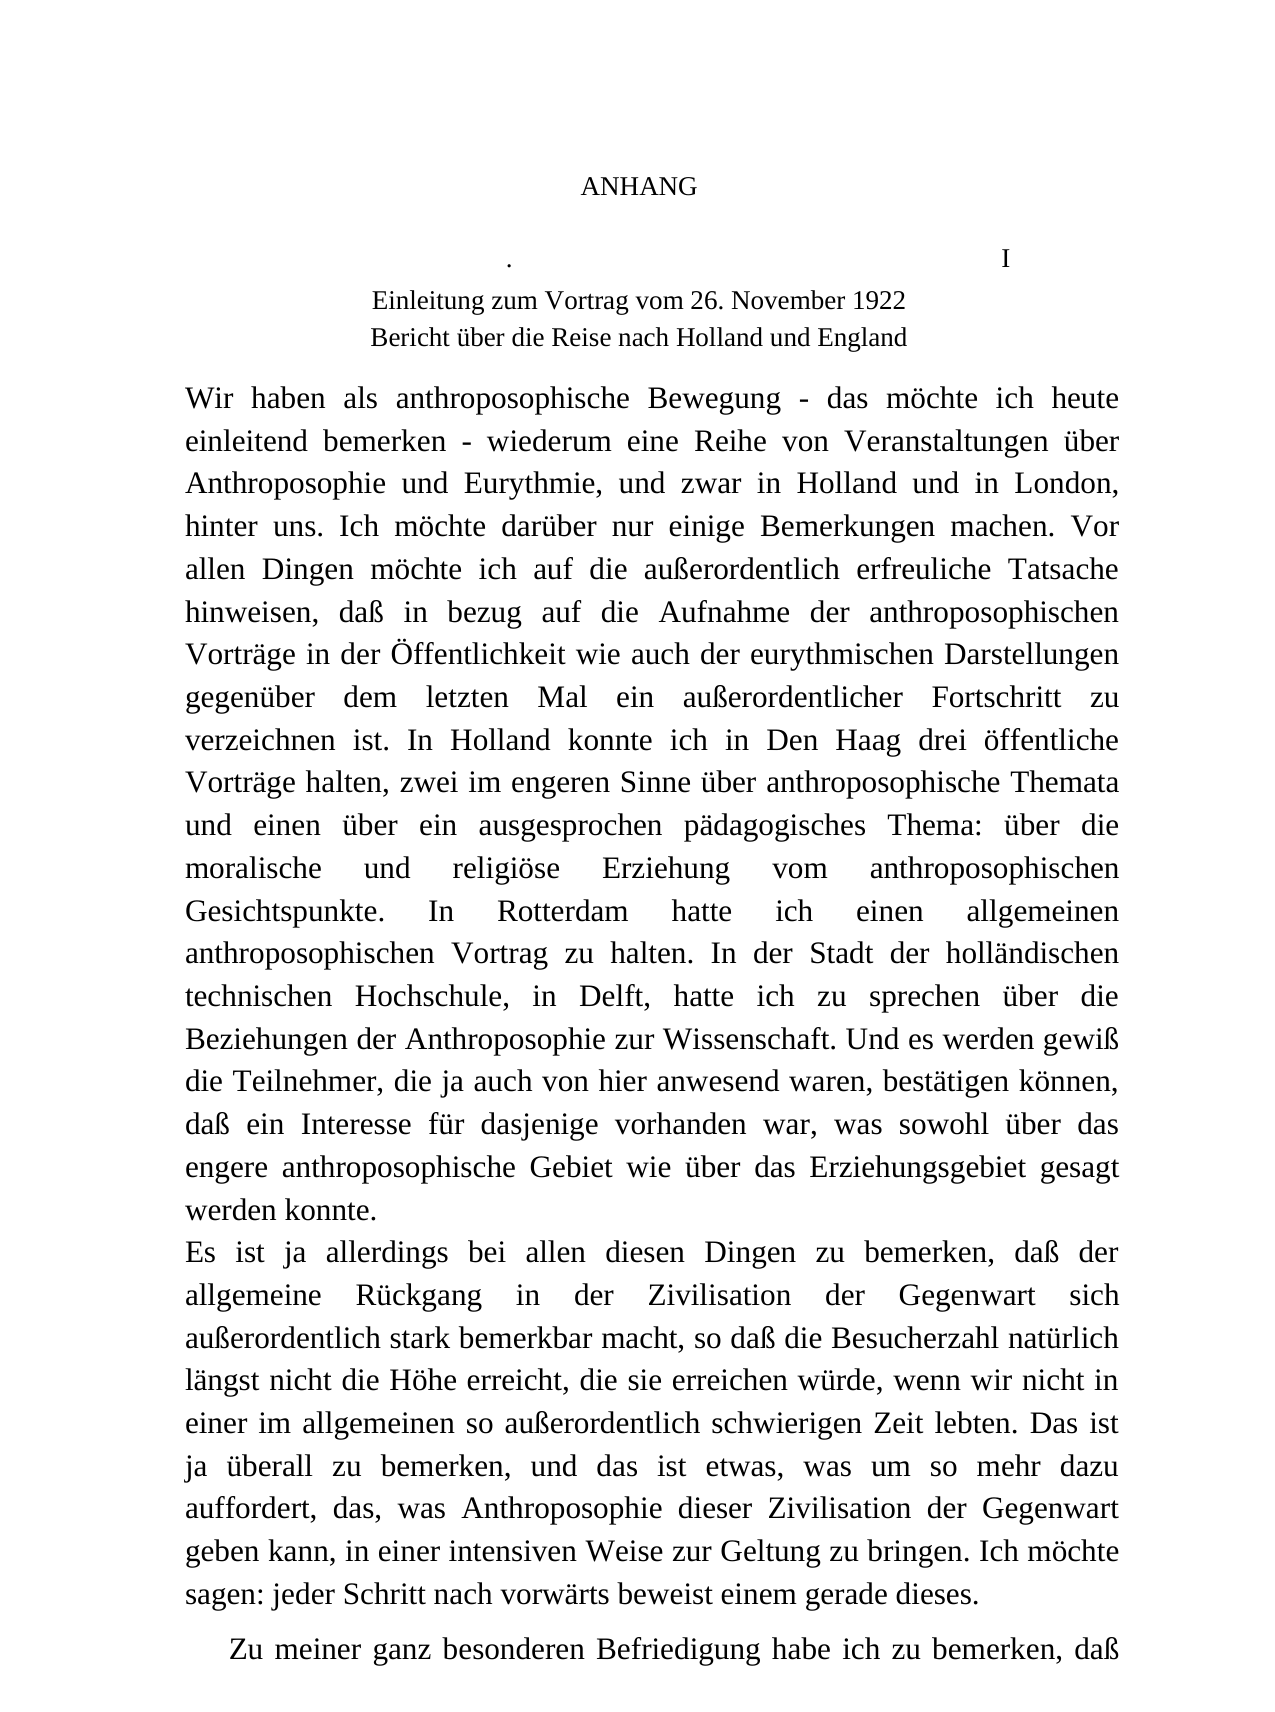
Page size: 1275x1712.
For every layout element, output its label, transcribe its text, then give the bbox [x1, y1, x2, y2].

text Einleitung zum Vortrag vom 26. November 1922 Bericht über die Reise nach Holland und England [158, 284, 1120, 352]
text Zu meiner ganz besonderen Befriedigung habe ich zu bemerken, daß [195, 1630, 1120, 1666]
text Wir haben als anthroposophische Bewegung - das möchte ich heute einleitend bemerken - wiederum eine Reihe von Veranstaltungen über Anthroposophie und Eurythmie, und zwar in Holland und in London, hinter uns. Ich möchte darüber nur einige Bemerkungen machen. Vor allen Dingen möchte ich auf die außerordentlich erfreuliche Tatsache hinweisen, daß in bezug auf die Aufnahme der anthroposophischen Vorträge in der Öffentlichkeit wie auch der eurythmischen Darstellungen gegenüber dem letzten Mal ein außerordentlicher Fortschritt zu verzeichnen ist. In Holland konnte ich in Den Haag drei öffentliche Vorträge halten, zwei im engeren Sinne über anthroposophische Themata und einen über ein ausgesprochen pädagogisches Thema: über die moralische und religiöse Erziehung vom anthroposophischen Gesichtspunkte. In Rotterdam hatte ich einen allgemeinen anthroposophischen Vortrag zu halten. In der Stadt der holländischen technischen Hochschule, in Delft, hatte ich zu sprechen über die Beziehungen der Anthroposophie zur Wissenschaft. Und es werden gewiß die Teilnehmer, die ja auch von hier anwesend waren, bestätigen können, daß ein Interesse für dasjenige vorhanden war, was sowohl über das engere anthroposophische Gebiet wie über das Erziehungsgebiet gesagt werden konnte. [185, 379, 1120, 1227]
text ANHANG [158, 170, 1120, 201]
text . I [506, 242, 1120, 274]
text Es ist ja allerdings bei allen diesen Dingen zu bemerken, daß der allgemeine Rückgang in der Zivilisation der Gegenwart sich außerordentlich stark bemerkbar macht, so daß die Besucherzahl natürlich längst nicht die Höhe erreicht, die sie erreichen würde, wenn wir nicht in einer im allgemeinen so außerordentlich schwierigen Zeit lebten. Das ist ja überall zu bemerken, und das ist etwas, was um so mehr dazu auffordert, das, was Anthroposophie dieser Zivilisation der Gegenwart geben kann, in einer intensiven Weise zur Geltung zu bringen. Ich möchte sagen: jeder Schritt nach vorwärts beweist einem gerade dieses. [185, 1233, 1120, 1611]
